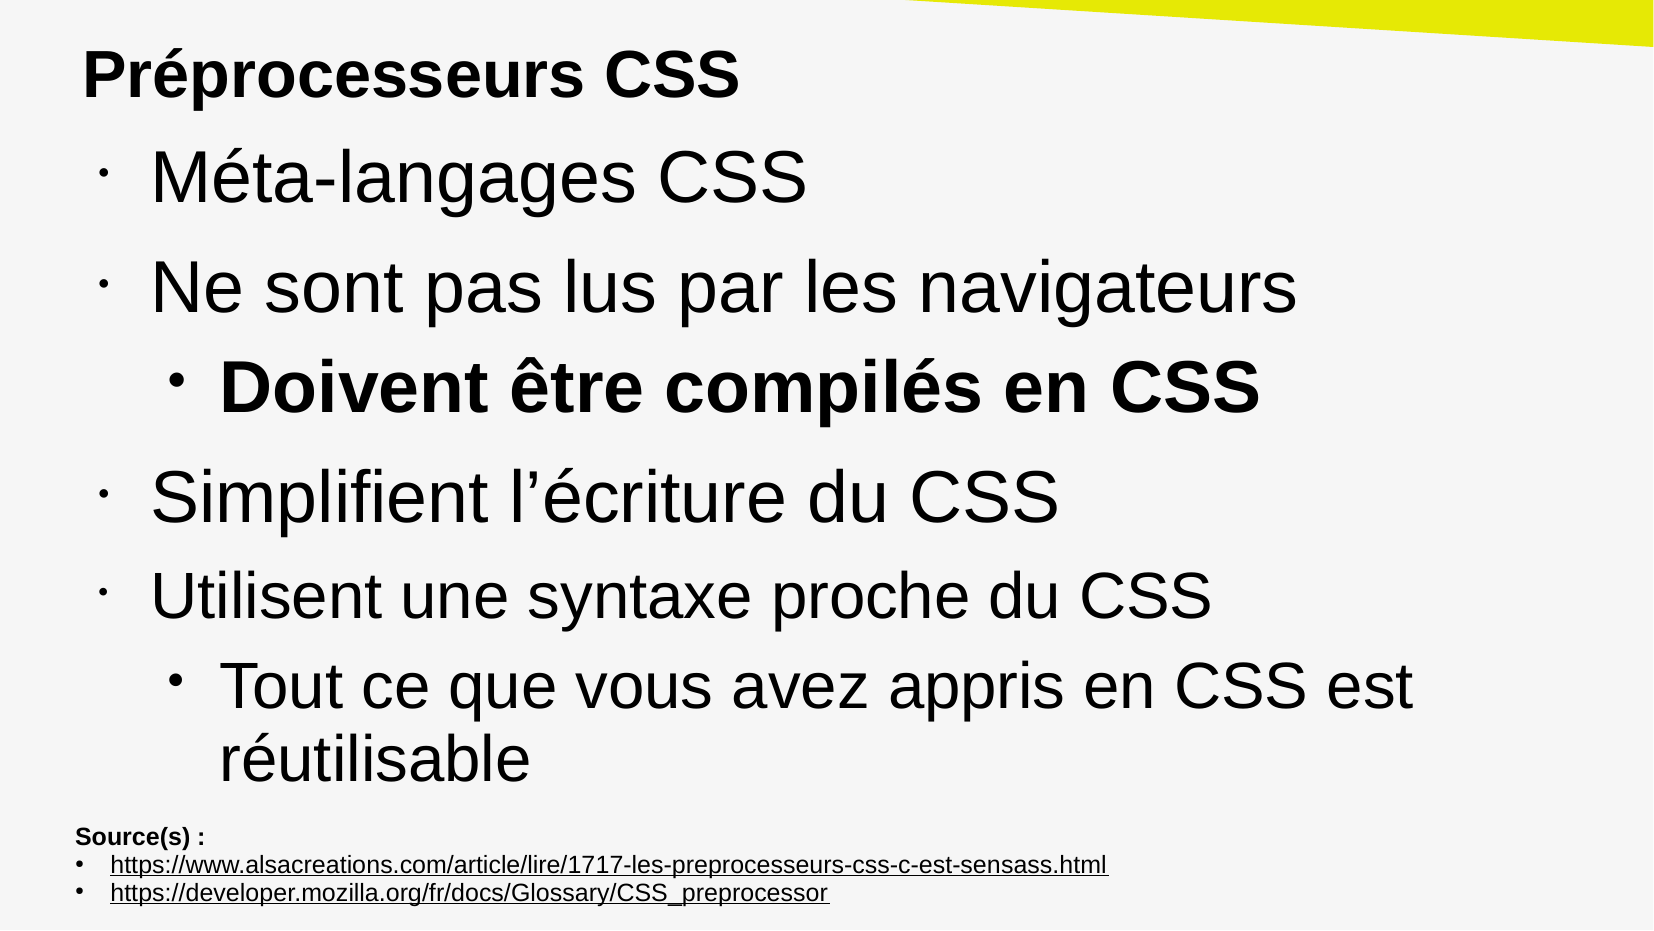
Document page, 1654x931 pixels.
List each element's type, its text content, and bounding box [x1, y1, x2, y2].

text_box [905, 0, 1654, 48]
list Méta-langages CSS Ne sont pas lus par les navigateurs Doivent être compilés en CSS Simplifient l’écriture du CSS Utilisent une syntaxe proche du CSS Tout ce que vous avez appris en CSS est réutilisable [80, 135, 1620, 798]
title Préprocesseurs CSS [82, 37, 1571, 114]
text_box Source(s) : https://www.alsacreations.com/article/lire/1717-les-preprocesseurs-css-c-est-sensass.html https://developer.mozilla.org/fr/docs/Glossary/CSS_preprocessor [60, 814, 1546, 929]
